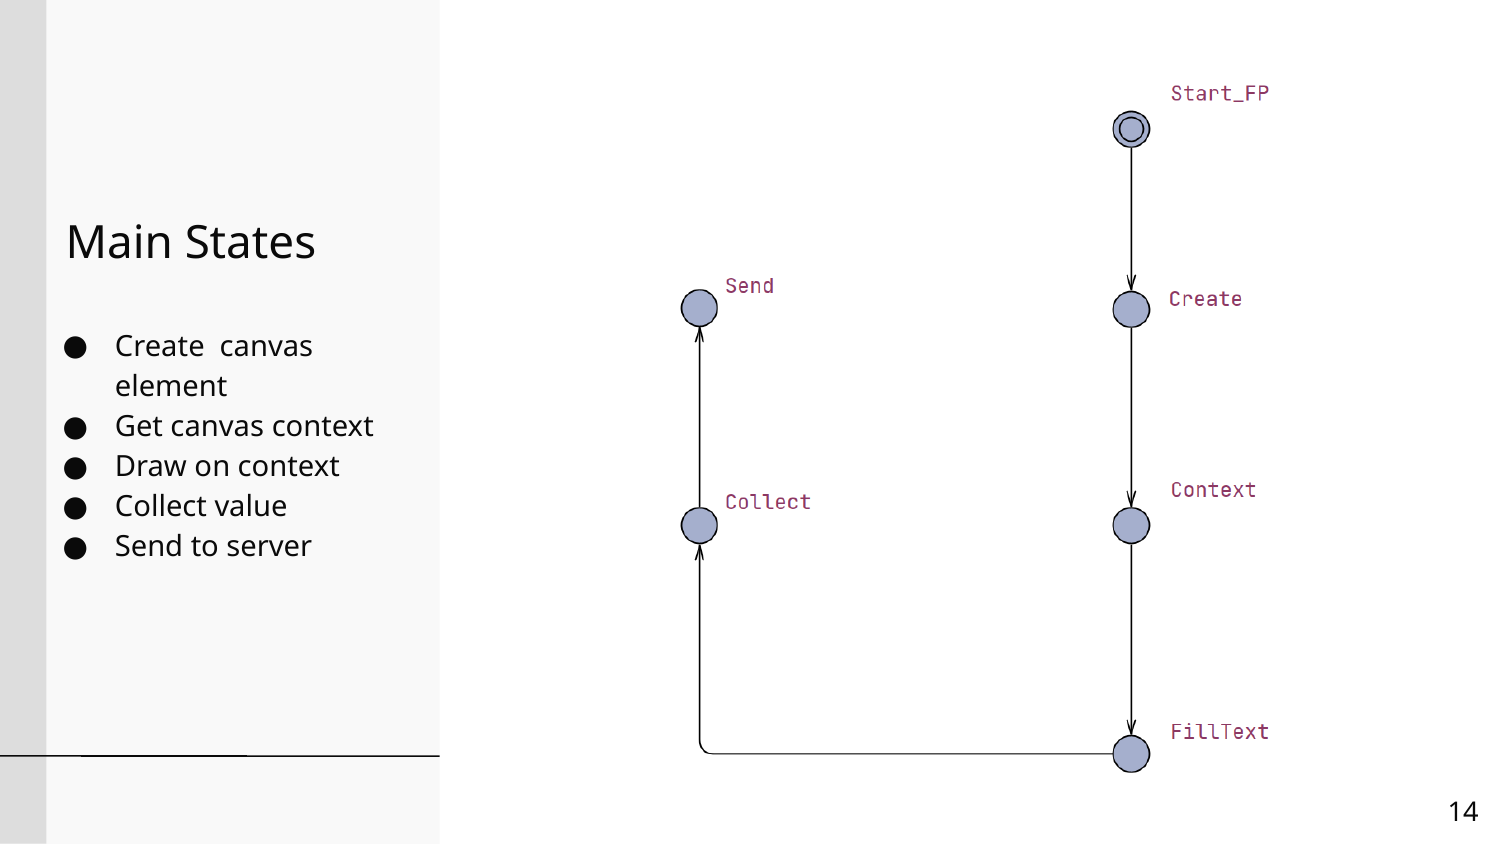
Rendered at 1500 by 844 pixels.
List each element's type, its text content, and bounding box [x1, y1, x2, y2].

title Main States [50, 197, 381, 282]
slide_number 1 [1403, 779, 1494, 844]
subtitle Create canvas element Get canvas context Draw on context Collect value Send to server [24, 306, 440, 653]
picture [439, 0, 1500, 844]
